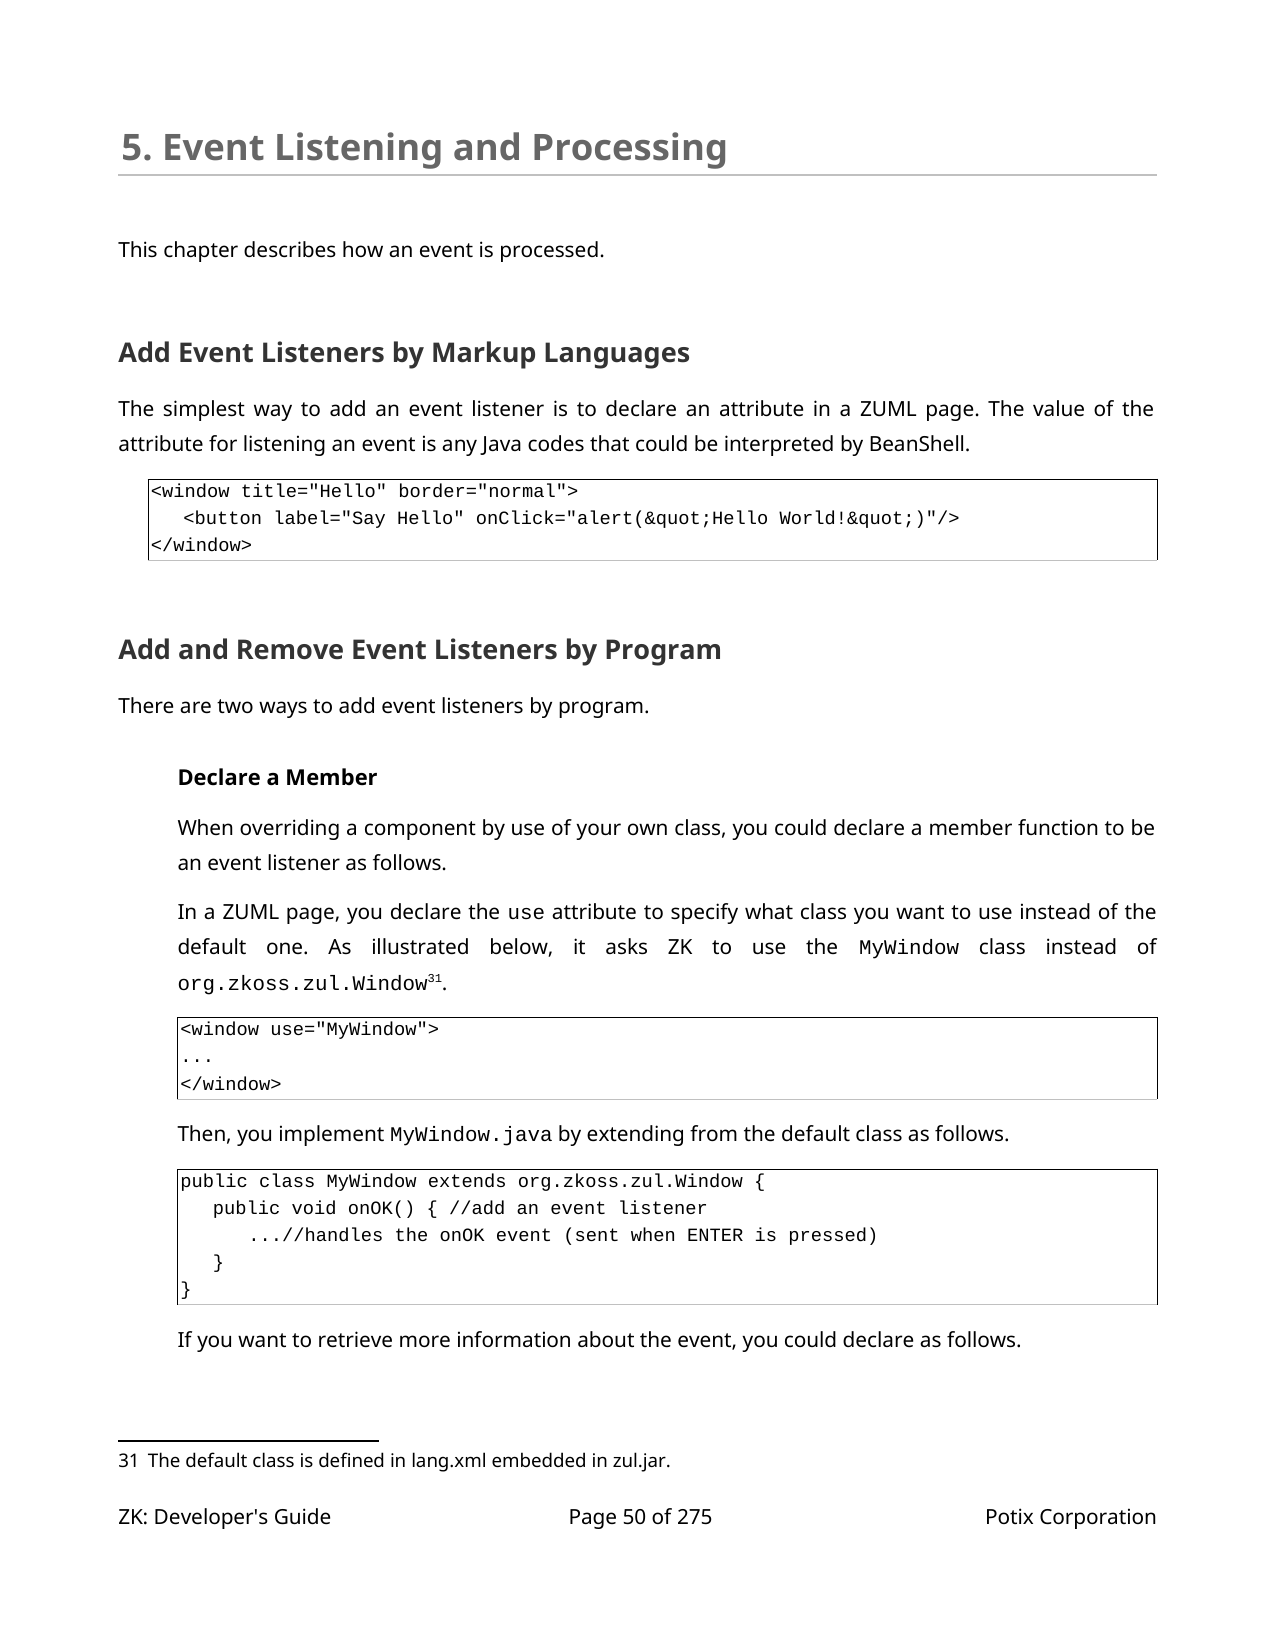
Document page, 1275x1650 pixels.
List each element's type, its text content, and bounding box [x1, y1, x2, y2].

subtitle Add Event Listeners by Markup Languages [118, 334, 1157, 371]
text In a ZUML page, you declare the use attribute to specify what class you want to use instead of the default one. As illustrated below, it asks ZK to use the MyWindow class instead of org.zkoss.zul.Window. [177, 897, 1157, 996]
text </window> [149, 533, 1157, 560]
text <window title="Hello" border="normal"> [149, 480, 1157, 503]
text There are two ways to add event listeners by program. [118, 691, 1157, 719]
text </window> [178, 1071, 1157, 1099]
text The simplest way to add an event listener is to declare an attribute in a ZUML page. The value of the attribute for listening an event is any Java codes that could be interpreted by BeanShell. [118, 394, 1157, 458]
text This chapter describes how an event is processed. [118, 235, 1157, 263]
text When overriding a component by use of your own class, you could declare a member function to be an event listener as follows. [177, 813, 1157, 876]
text The default class is defined in lang.xml embedded in zul.jar. [118, 1447, 1157, 1473]
text public void onOK() { //add an event listener [178, 1196, 1157, 1220]
text } [178, 1277, 1157, 1304]
text ...//handles the onOK event (sent when ENTER is pressed) [178, 1223, 1157, 1247]
text Then, you implement MyWindow.java by extending from the default class as follows. [177, 1119, 1157, 1148]
text <button label="Say Hello" onClick="alert(&quot;Hello World!&quot;)"/> [149, 506, 1157, 530]
subtitle Add and Remove Event Listeners by Program [118, 631, 1157, 668]
text public class MyWindow extends org.zkoss.zul.Window { [178, 1170, 1157, 1193]
subtitle 5. Event Listening and Processing [118, 118, 1157, 174]
text ... [178, 1044, 1157, 1068]
text If you want to retrieve more information about the event, you could declare as follows. [177, 1325, 1157, 1353]
text <window use="MyWindow"> [178, 1018, 1157, 1041]
text } [178, 1250, 1157, 1274]
subtitle Declare a Member [177, 762, 1157, 792]
